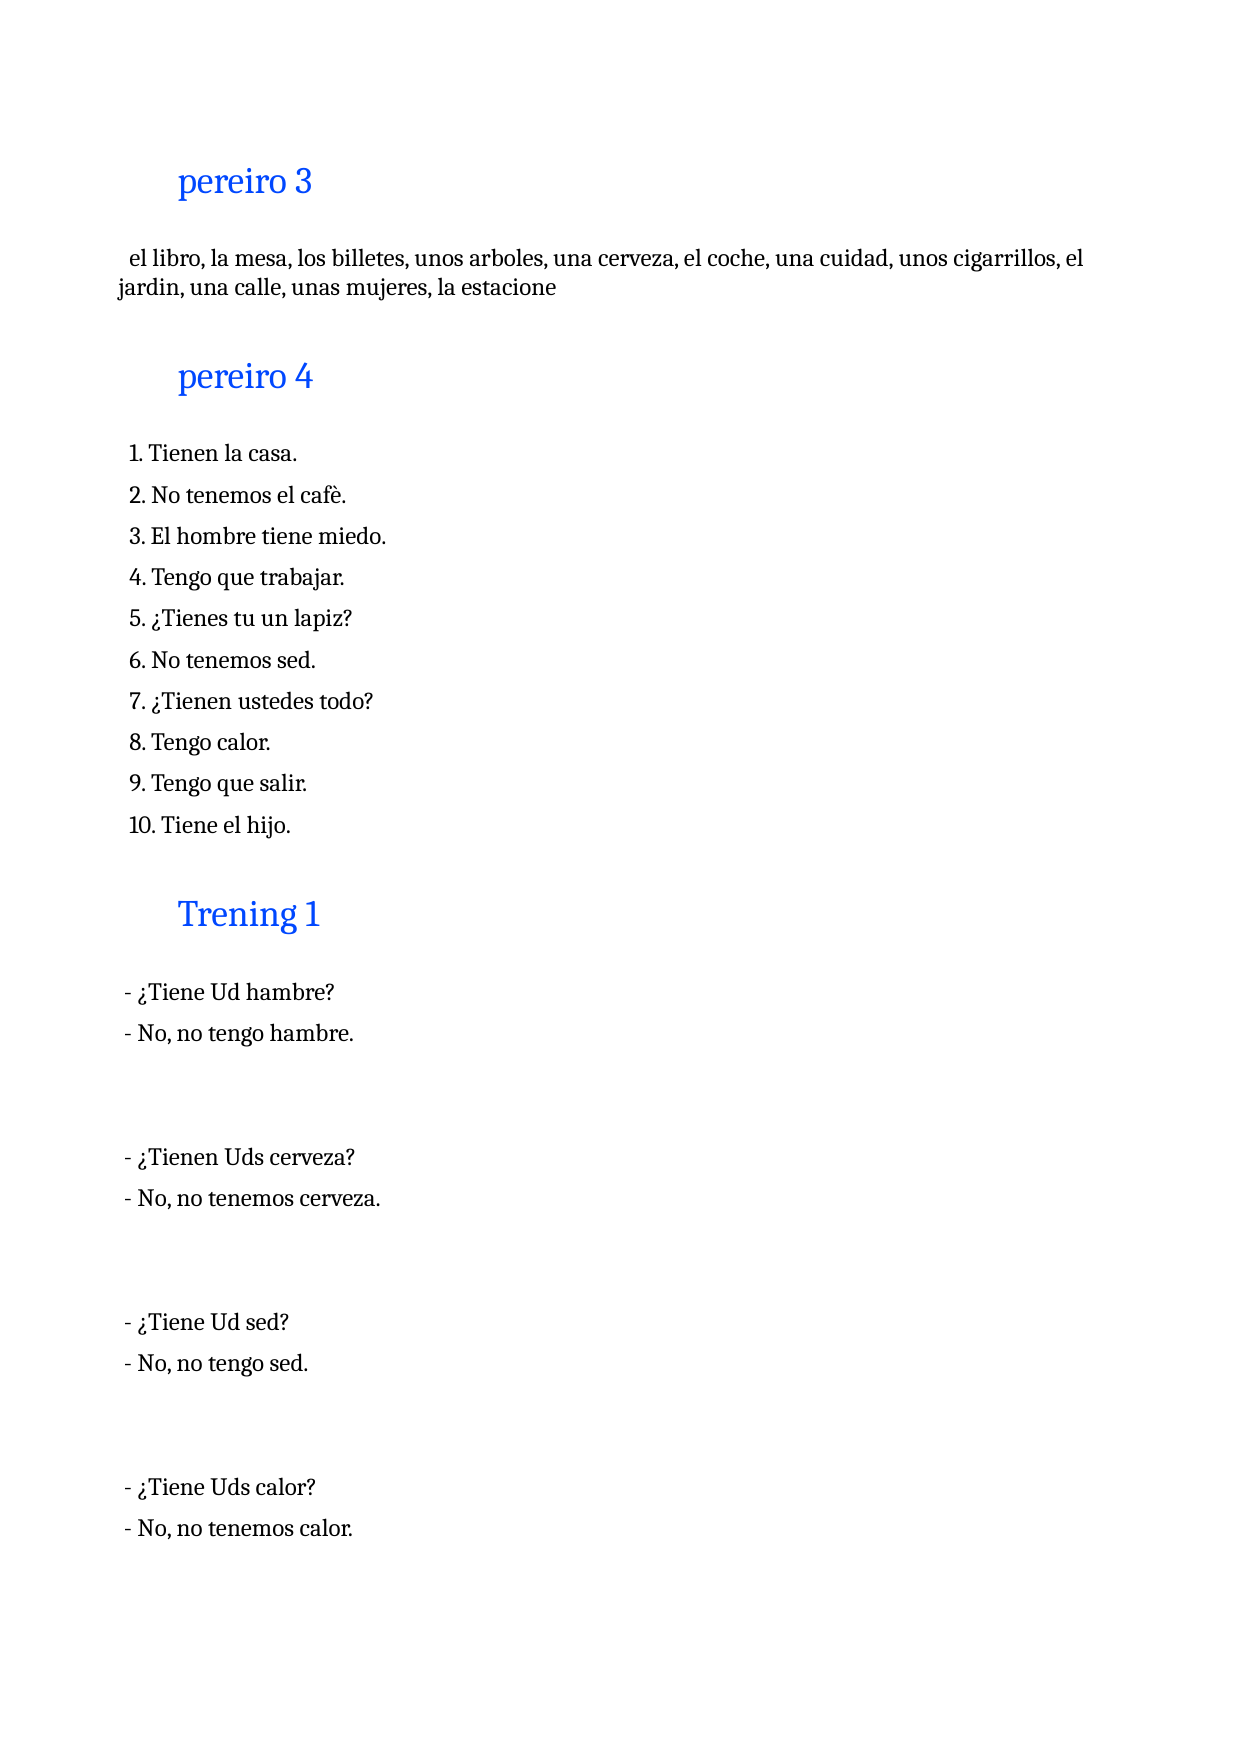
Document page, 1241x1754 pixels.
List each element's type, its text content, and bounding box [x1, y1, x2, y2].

text - ¿Tiene Ud hambre? [118, 977, 1122, 1006]
text - ¿Tiene Ud sed? [118, 1307, 1122, 1336]
text - No, no tengo sed. [118, 1349, 1122, 1377]
text - No, no tenemos cerveza. [118, 1184, 1122, 1212]
text 9. Tengo que salir. [118, 769, 1122, 798]
text - ¿Tiene Uds calor? [118, 1472, 1122, 1501]
text 3. El hombre tiene miedo. [118, 522, 1122, 551]
text 2. No tenemos el cafè. [118, 481, 1122, 509]
text 7. ¿Tienen ustedes todo? [118, 687, 1122, 716]
text 1. Tienen la casa. [118, 439, 1122, 468]
text el libro, la mesa, los billetes, unos arboles, una cerveza, el coche, una cuidad, unos cigarrillos, el jardin, una calle, unas mujeres, la estacione [118, 244, 1122, 301]
text - No, no tenemos calor. [118, 1514, 1122, 1542]
text 4. Tengo que trabajar. [118, 563, 1122, 592]
text 10. Tiene el hijo. [118, 811, 1122, 839]
text 5. ¿Tienes tu un lapiz? [118, 604, 1122, 633]
text - No, no tengo hambre. [118, 1019, 1122, 1047]
text - ¿Tienen Uds cerveza? [118, 1142, 1122, 1171]
text Trening 1 [177, 893, 1122, 936]
text 8. Tengo calor. [118, 728, 1122, 757]
text 6. No tenemos sed. [118, 646, 1122, 674]
text pereiro 3 [177, 159, 1122, 202]
text pereiro 4 [177, 355, 1122, 398]
